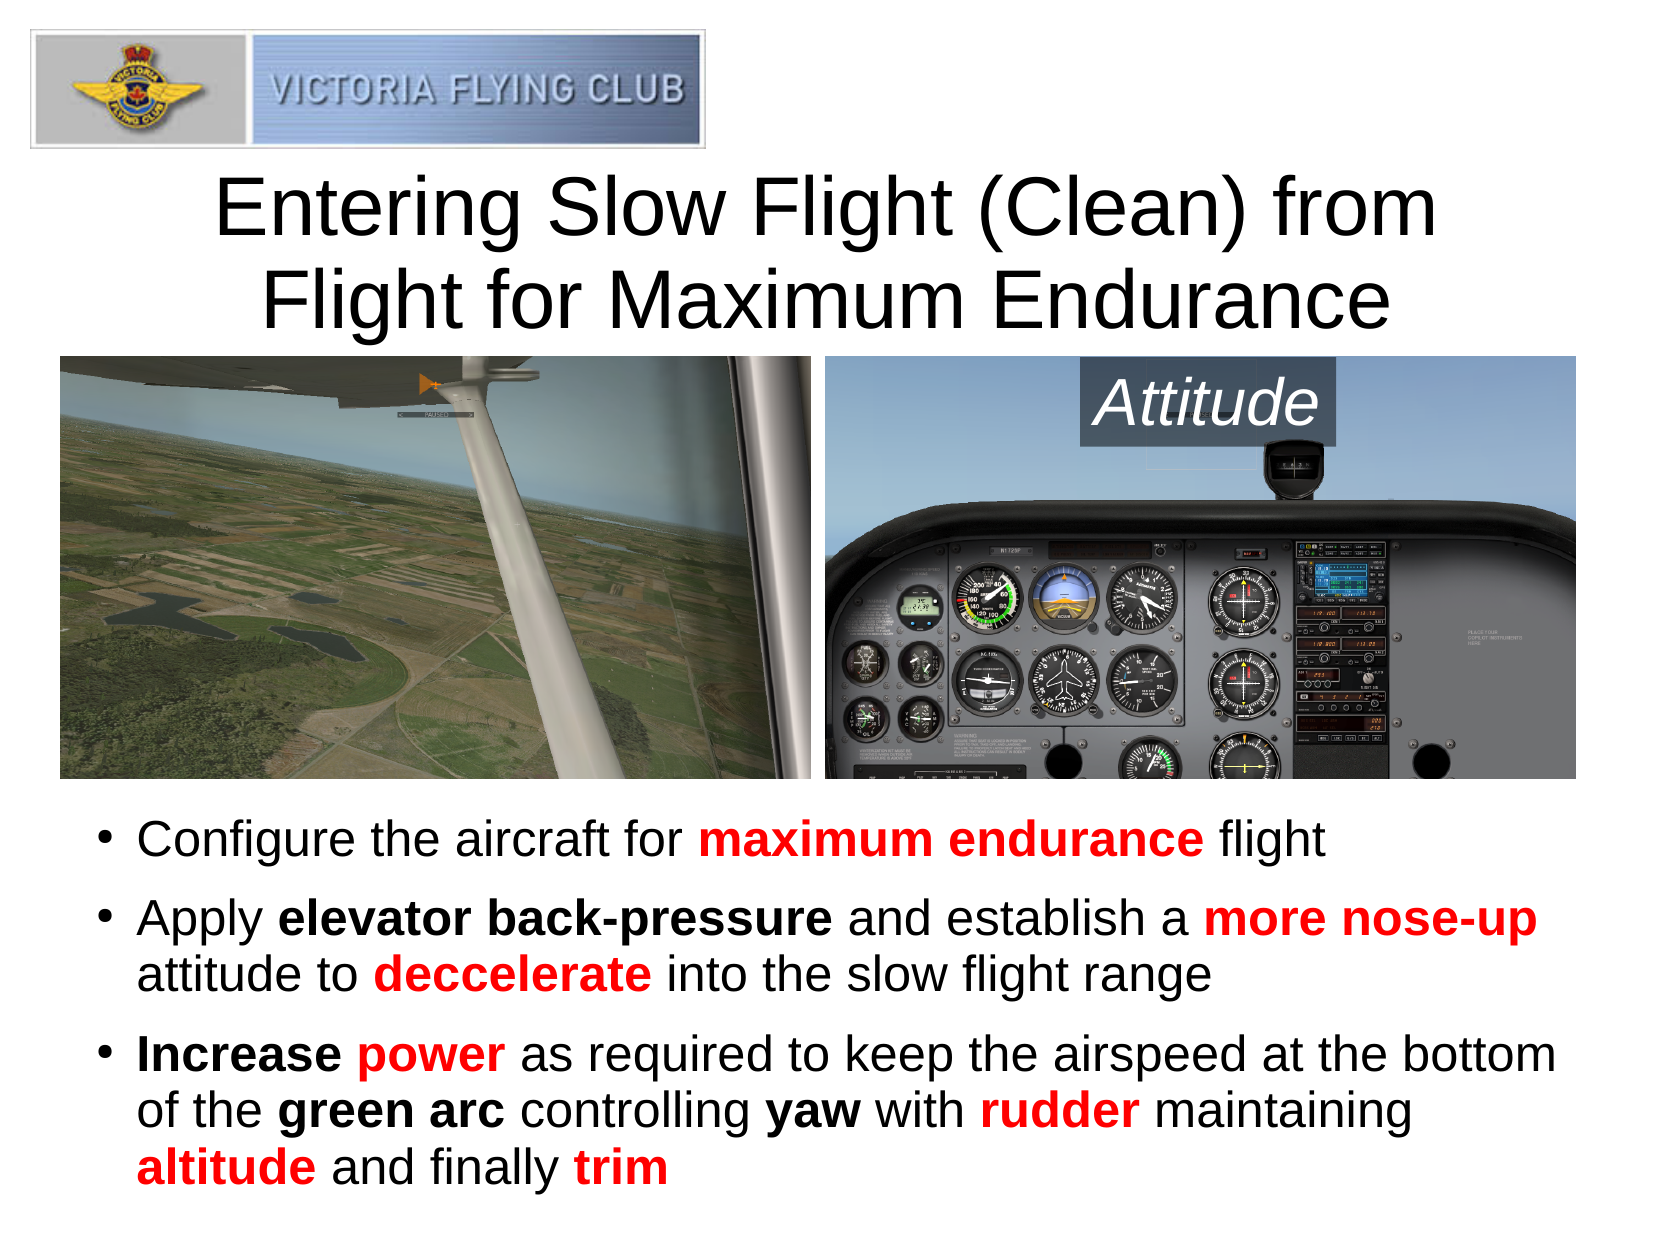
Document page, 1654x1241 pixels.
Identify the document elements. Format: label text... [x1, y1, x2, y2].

title Entering Slow Flight (Clean) from Flight for Maximum Endurance [82, 150, 1571, 358]
picture [30, 29, 706, 149]
text_box Attitude [1080, 357, 1337, 447]
list Configure the aircraft for maximum endurance flight Apply elevator back-pressure and establish a more nose-up attitude to deccelerate into the slow flight range Increase power as required to keep the airspeed at the bottom of the green arc controlling yaw with rudder maintaining altitude and finally trim [82, 810, 1571, 1201]
picture [825, 356, 1576, 779]
picture [60, 356, 811, 779]
